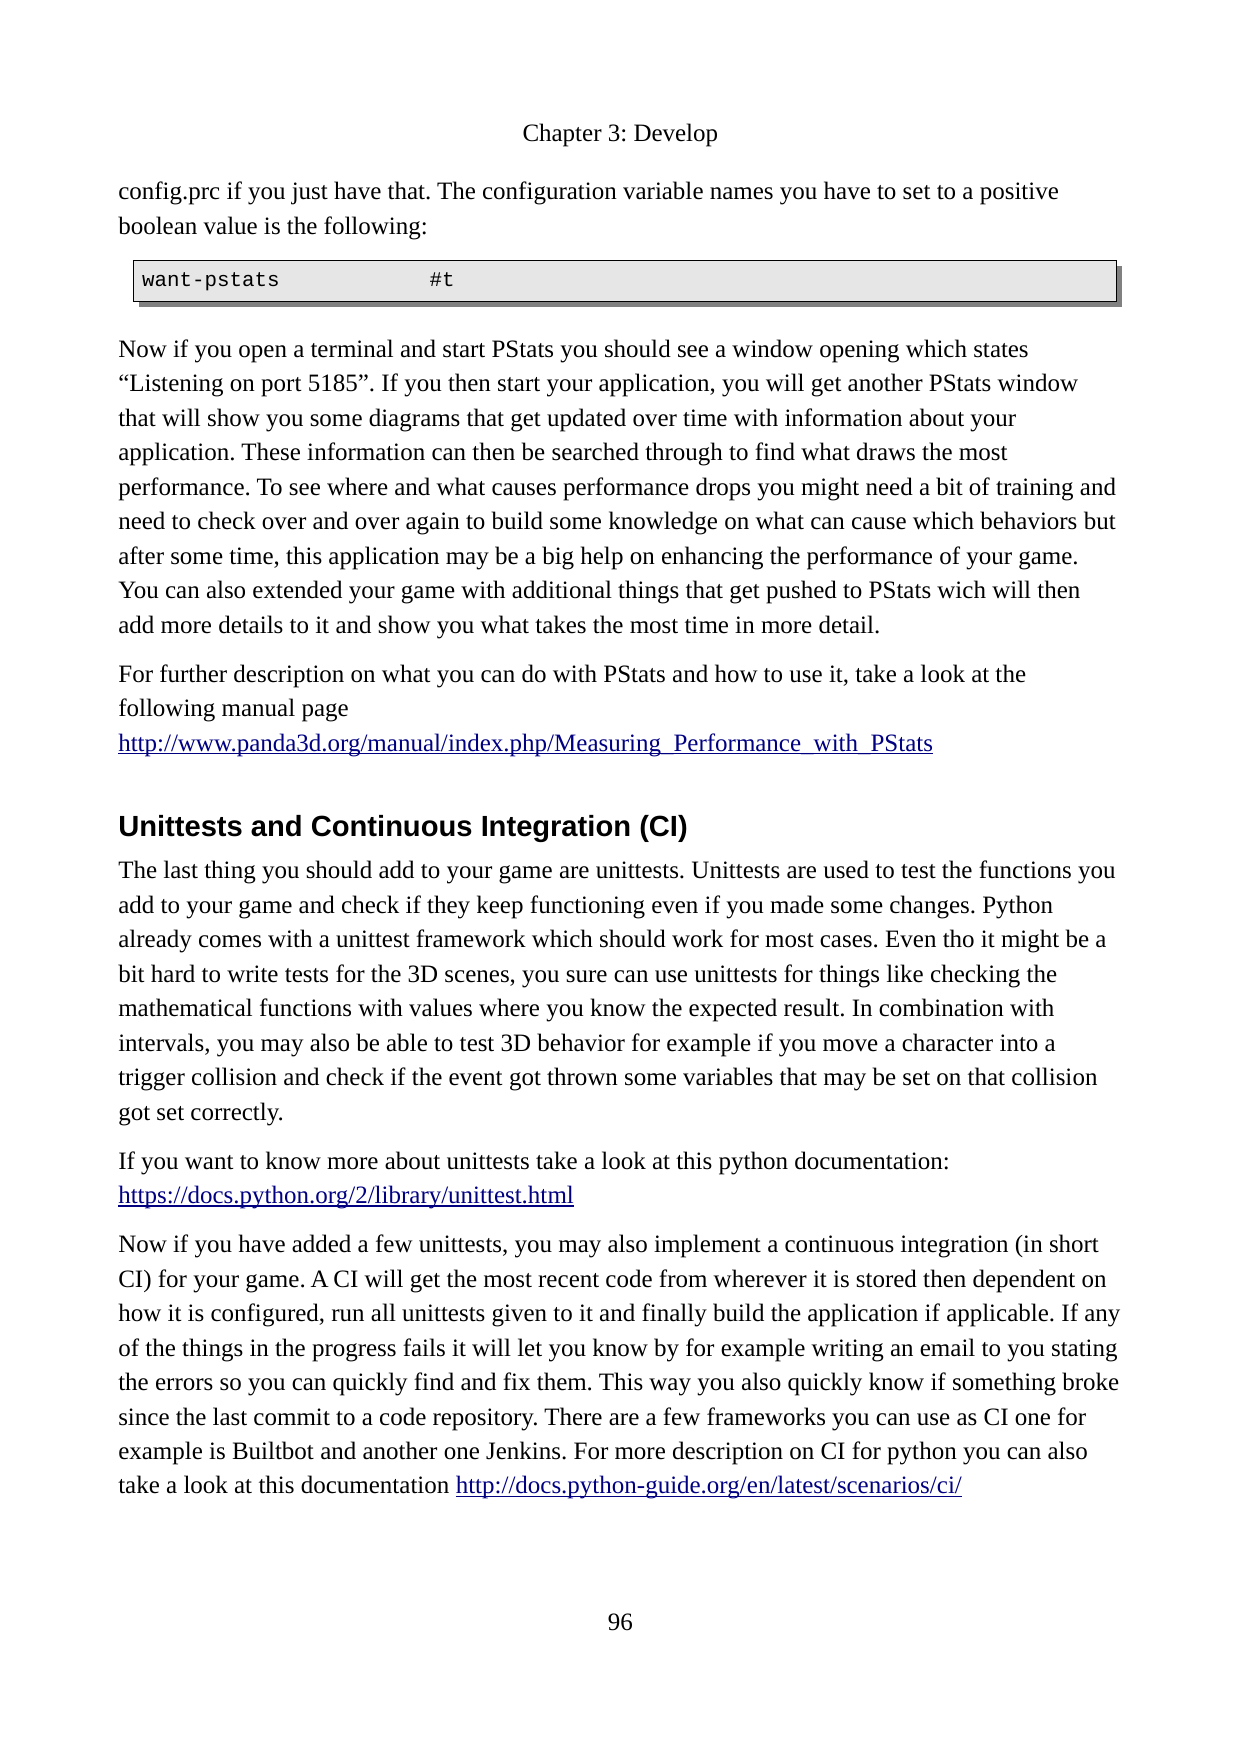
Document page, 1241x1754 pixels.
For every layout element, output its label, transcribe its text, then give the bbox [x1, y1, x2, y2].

text For further description on what you can do with PStats and how to use it, take a look at the following manual page http://www.panda3d.org/manual/index.php/Measuring_Performance_with_PStats [118, 659, 1122, 757]
text want-pstats #t [134, 261, 1116, 301]
subtitle Unittests and Continuous Integration (CI) [118, 809, 1122, 843]
text Now if you open a terminal and start PStats you should see a window opening which states “Listening on port 5185”. If you then start your application, you will get another PStats window that will show you some diagrams that get updated over time with information about your application. These information can then be searched through to find what draws the most performance. To see where and what causes performance drops you might need a bit of training and need to check over and over again to build some knowledge on what can cause which behaviors but after some time, this application may be a big help on enhancing the performance of your game. You can also extended your game with additional things that get pushed to PStats wich will then add more details to it and show you what takes the most time in more detail. [118, 334, 1122, 638]
text Now if you have added a few unittests, you may also implement a continuous integration (in short CI) for your game. A CI will get the most recent code from wherever it is stored then dependent on how it is configured, run all unittests given to it and finally build the application if applicable. If any of the things in the progress fails it will let you know by for example writing an email to you stating the errors so you can quickly find and fix them. This way you also quickly know if something broke since the last commit to a code repository. There are a few frameworks you can use as CI one for example is Builtbot and another one Jenkins. For more description on CI for python you can also take a look at this documentation http://docs.python-guide.org/en/latest/scenarios/ci/ [118, 1229, 1122, 1499]
text The last thing you should add to your game are unittests. Unittests are used to test the functions you add to your game and check if they keep functioning even if you made some changes. Python already comes with a unittest framework which should work for most cases. Even tho it might be a bit hard to write tests for the 3D scenes, you sure can use unittests for things like checking the mathematical functions with values where you know the expected result. In combination with intervals, you may also be able to test 3D behavior for example if you move a character into a trigger collision and check if the event got thrown some variables that may be set on that collision got set correctly. [118, 855, 1122, 1125]
text config.prc if you just have that. The configuration variable names you have to set to a positive boolean value is the following: [118, 176, 1122, 239]
text If you want to know more about unittests take a look at this python documentation: https://docs.python.org/2/library/unittest.html [118, 1146, 1122, 1209]
